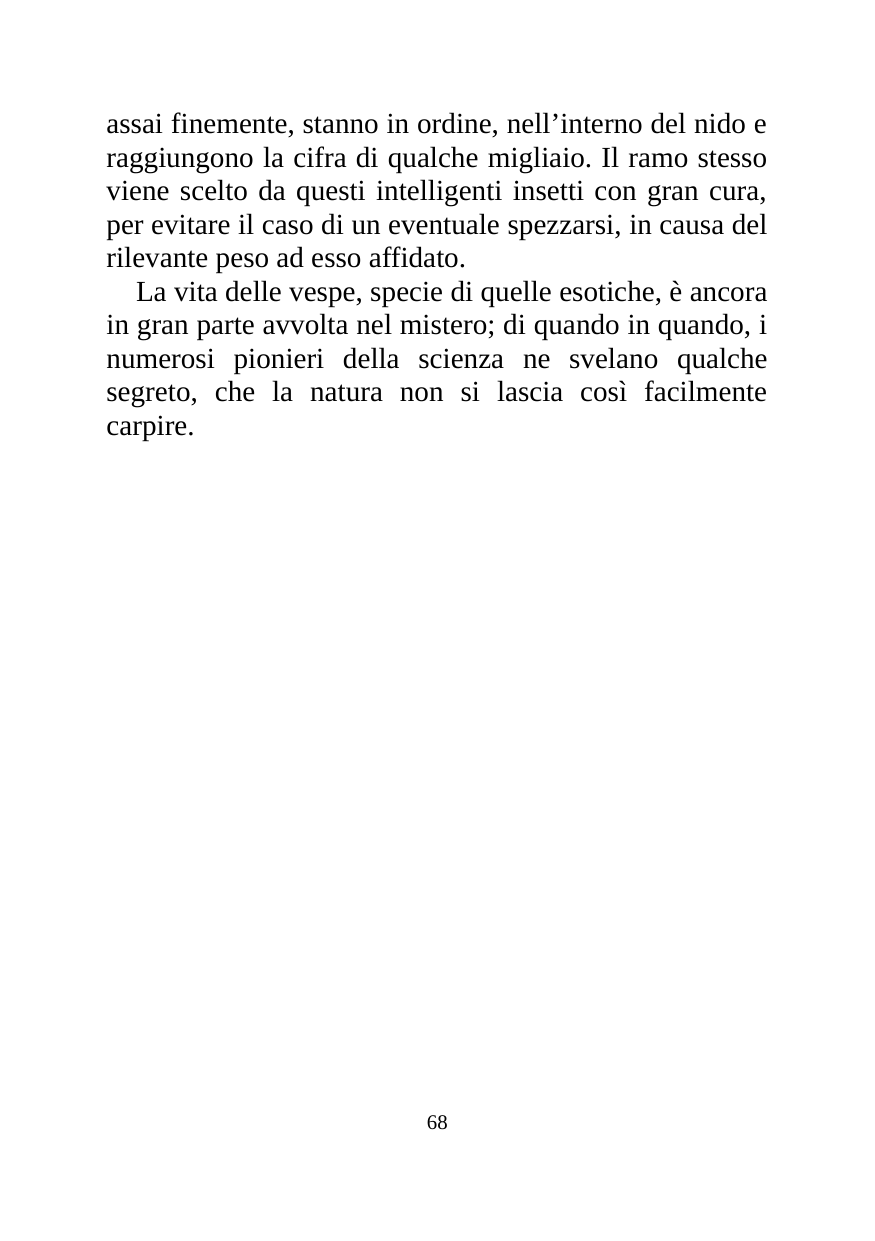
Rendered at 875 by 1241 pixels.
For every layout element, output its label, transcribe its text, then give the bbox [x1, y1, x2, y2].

text assai finemente, stanno in ordine, nell’interno del nido e raggiungono la cifra di qualche migliaio. Il ramo stesso viene scelto da questi intelligenti insetti con gran cura, per evitare il caso di un eventuale spezzarsi, in causa del rilevante peso ad esso affidato. [106, 106, 768, 274]
text La vita delle vespe, specie di quelle esotiche, è ancora in gran parte avvolta nel mistero; di quando in quando, i numerosi pionieri della scienza ne svelano qualche segreto, che la natura non si lascia così facilmente carpire. [106, 274, 768, 442]
